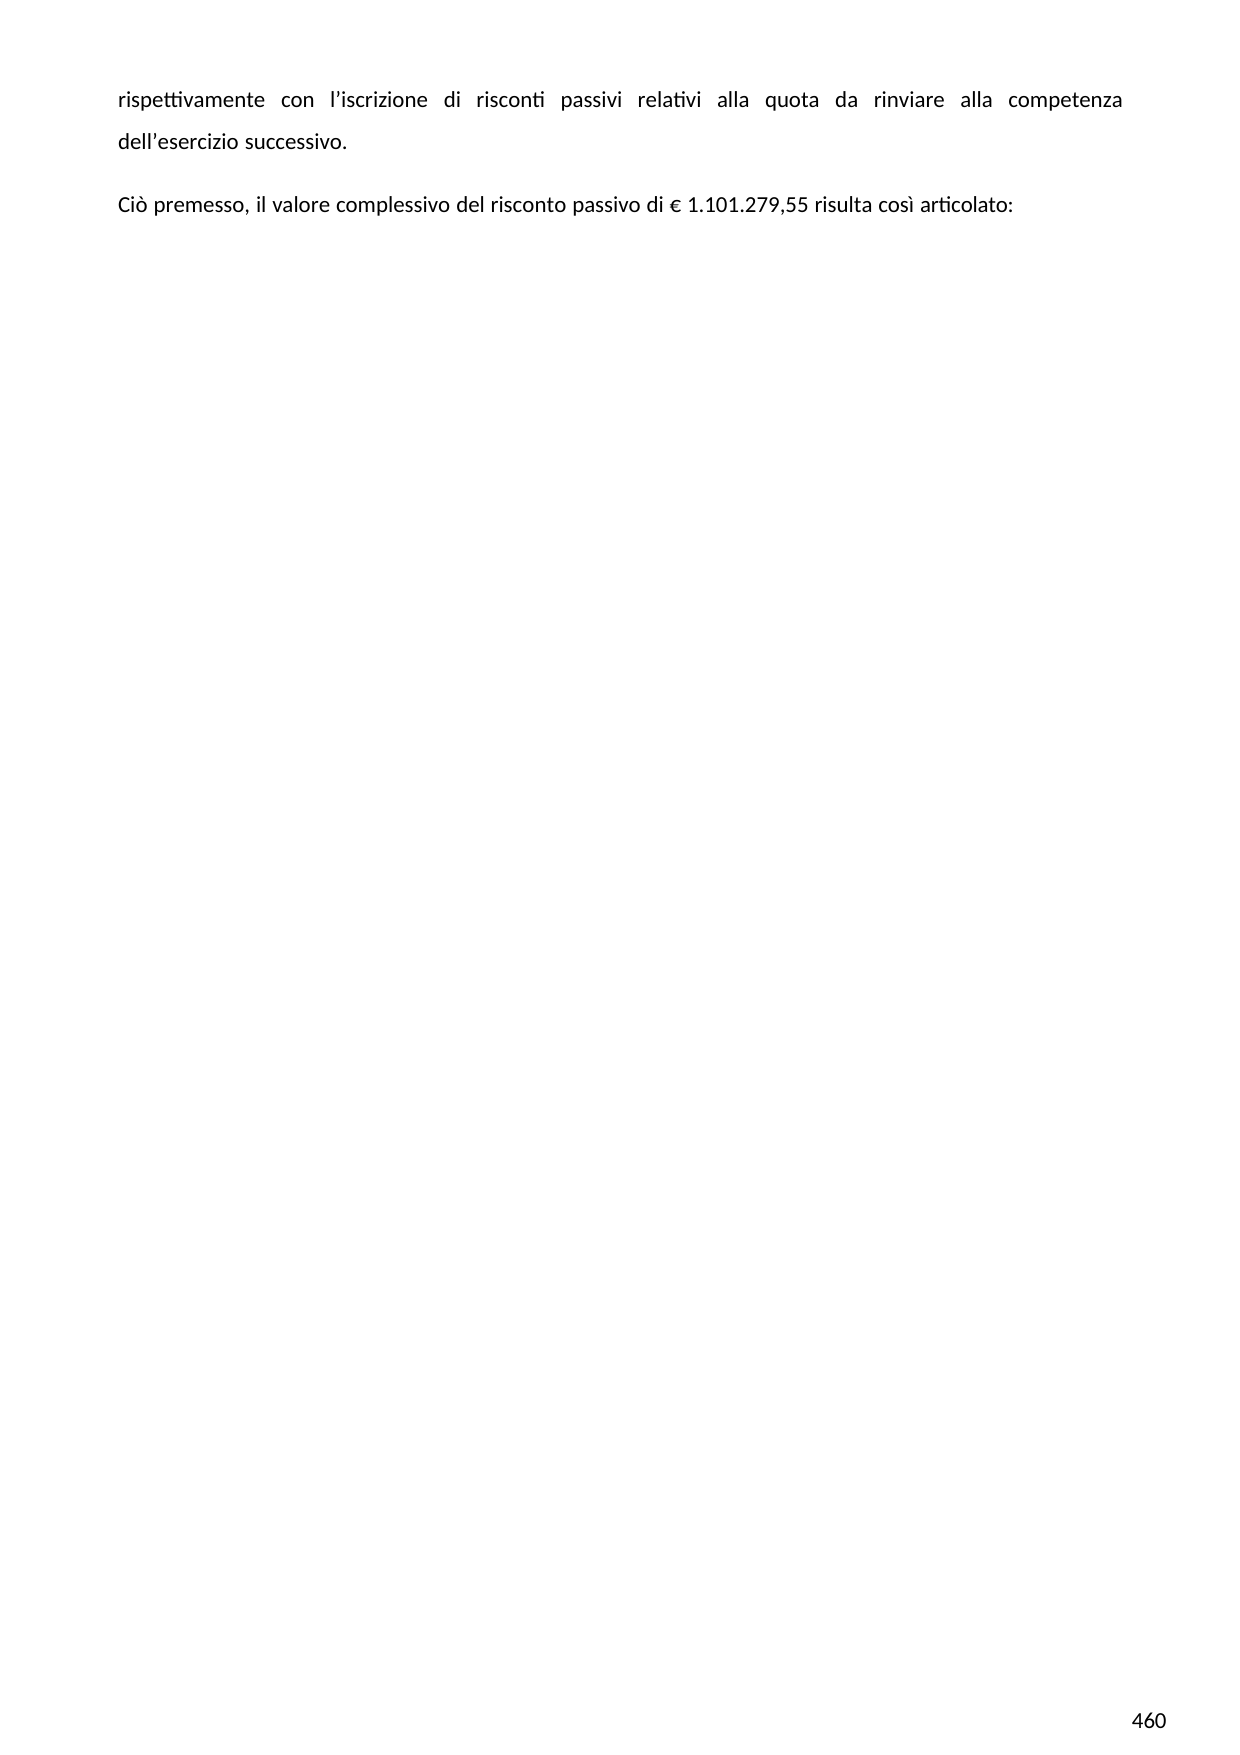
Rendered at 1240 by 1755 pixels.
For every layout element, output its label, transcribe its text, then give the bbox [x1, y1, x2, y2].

text Ciò premesso, il valore complessivo del risconto passivo di € 1.101.279,55 risulta così articolato: [118, 190, 1210, 218]
text rispettivamente con l’iscrizione di risconti passivi relativi alla quota da rinviare alla competenza dell’esercizio successivo. [118, 85, 1123, 155]
